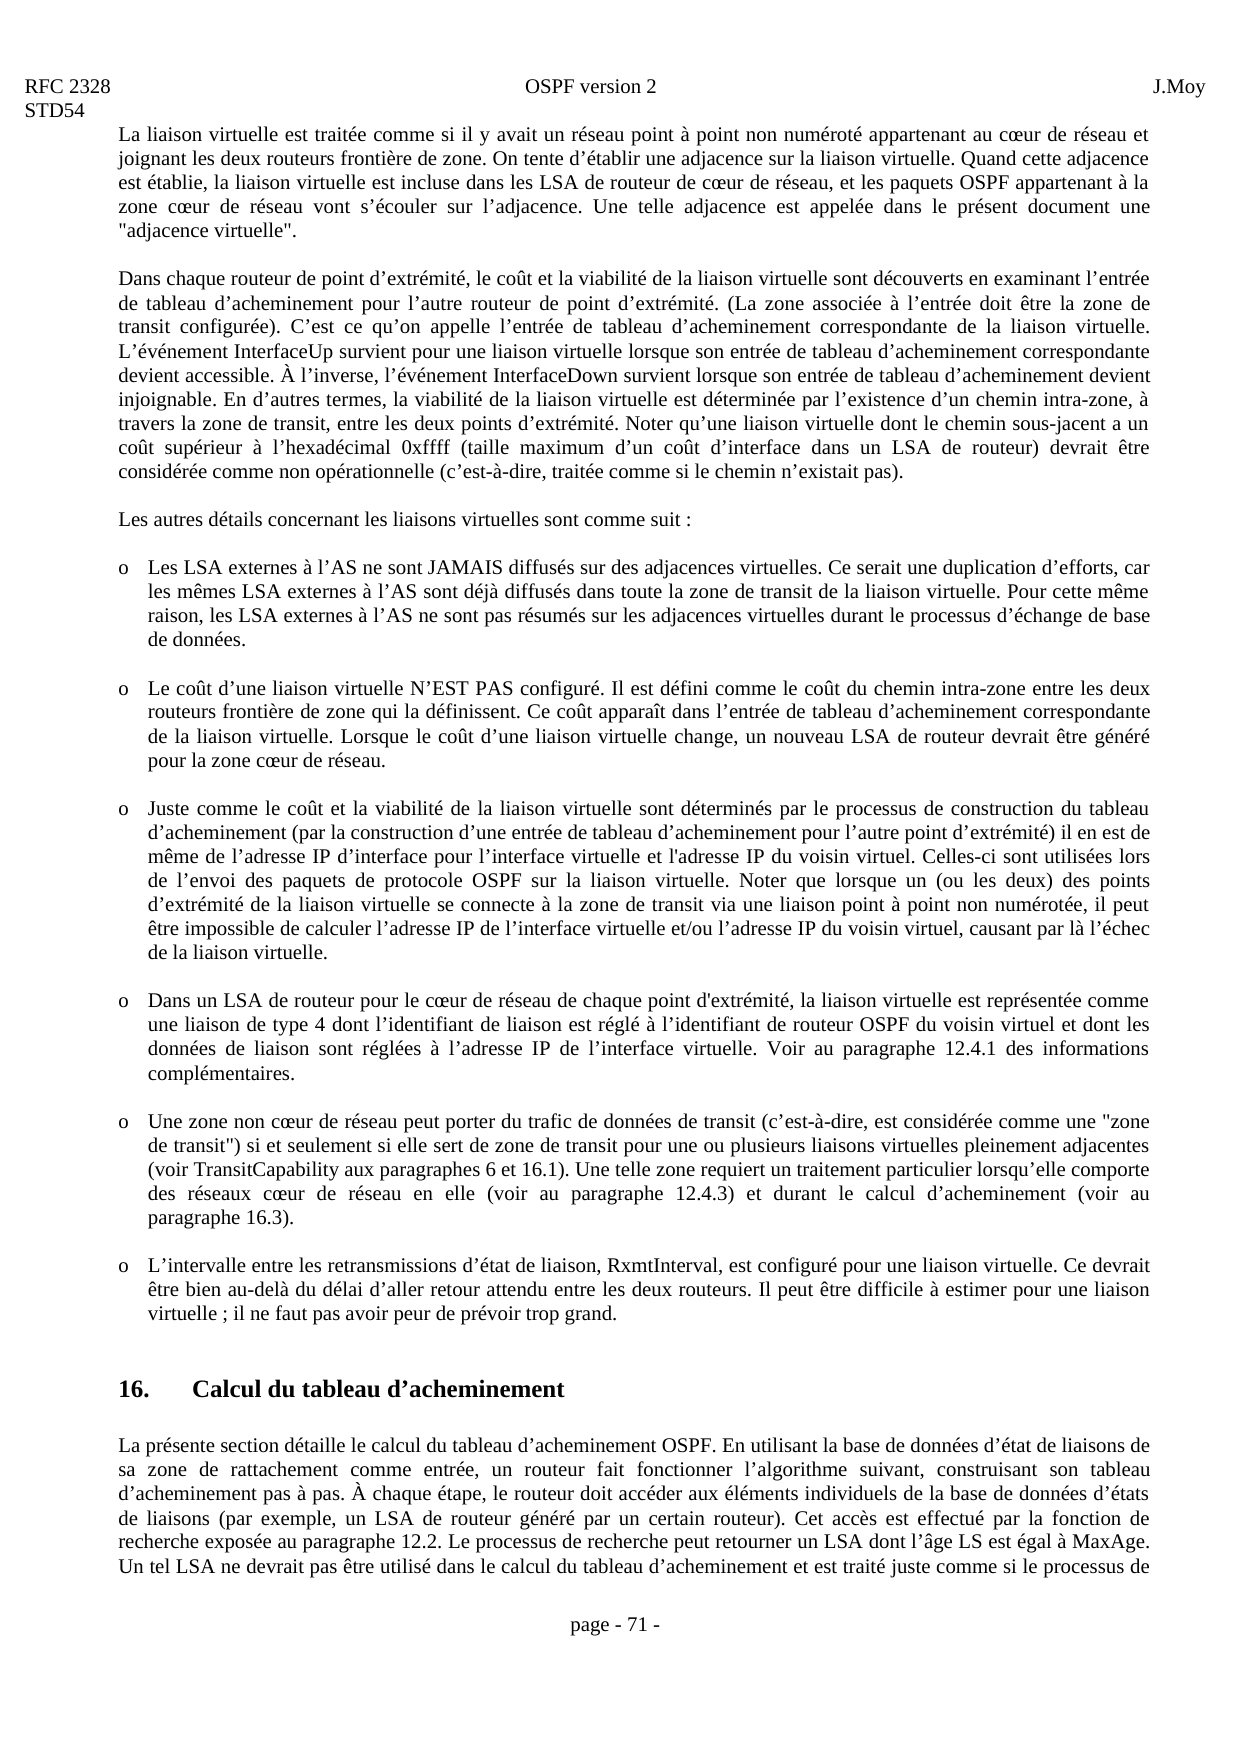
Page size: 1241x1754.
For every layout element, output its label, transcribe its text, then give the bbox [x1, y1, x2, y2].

text Les autres détails concernant les liaisons virtuelles sont comme suit : [118, 507, 1152, 531]
text o Juste comme le coût et la viabilité de la liaison virtuelle sont déterminés par le processus de construction du tableau d’acheminement (par la construction d’une entrée de tableau d’acheminement pour l’autre point d’extrémité) il en est de même de l’adresse IP d’interface pour l’interface virtuelle et l'adresse IP du voisin virtuel. Celles-ci sont utilisées lors de l’envoi des paquets de protocole OSPF sur la liaison virtuelle. Noter que lorsque un (ou les deux) des points d’extrémité de la liaison virtuelle se connecte à la zone de transit via une liaison point à point non numérotée, il peut être impossible de calculer l’adresse IP de l’interface virtuelle et/ou l’adresse IP du voisin virtuel, causant par là l’échec de la liaison virtuelle. [118, 796, 1152, 964]
text Dans chaque routeur de point d’extrémité, le coût et la viabilité de la liaison virtuelle sont découverts en examinant l’entrée de tableau d’acheminement pour l’autre routeur de point d’extrémité. (La zone associée à l’entrée doit être la zone de transit configurée). C’est ce qu’on appelle l’entrée de tableau d’acheminement correspondante de la liaison virtuelle. L’événement InterfaceUp survient pour une liaison virtuelle lorsque son entrée de tableau d’acheminement correspondante devient accessible. À l’inverse, l’événement InterfaceDown survient lorsque son entrée de tableau d’acheminement devient injoignable. En d’autres termes, la viabilité de la liaison virtuelle est déterminée par l’existence d’un chemin intra-zone, à travers la zone de transit, entre les deux points d’extrémité. Noter qu’une liaison virtuelle dont le chemin sous-jacent a un coût supérieur à l’hexadécimal 0xffff (taille maximum d’un coût d’interface dans un LSA de routeur) devrait être considérée comme non opérationnelle (c’est-à-dire, traitée comme si le chemin n’existait pas). [118, 266, 1152, 483]
text La présente section détaille le calcul du tableau d’acheminement OSPF. En utilisant la base de données d’état de liaisons de sa zone de rattachement comme entrée, un routeur fait fonctionner l’algorithme suivant, construisant son tableau d’acheminement pas à pas. À chaque étape, le routeur doit accéder aux éléments individuels de la base de données d’états de liaisons (par exemple, un LSA de routeur généré par un certain routeur). Cet accès est effectué par la fonction de recherche exposée au paragraphe 12.2. Le processus de recherche peut retourner un LSA dont l’âge LS est égal à MaxAge. Un tel LSA ne devrait pas être utilisé dans le calcul du tableau d’acheminement et est traité juste comme si le processus de [118, 1433, 1152, 1578]
text o Le coût d’une liaison virtuelle N’EST PAS configuré. Il est défini comme le coût du chemin intra-zone entre les deux routeurs frontière de zone qui la définissent. Ce coût apparaît dans l’entrée de tableau d’acheminement correspondante de la liaison virtuelle. Lorsque le coût d’une liaison virtuelle change, un nouveau LSA de routeur devrait être généré pour la zone cœur de réseau. [118, 675, 1152, 772]
text 16. Calcul du tableau d’acheminement [118, 1374, 1152, 1403]
text o Dans un LSA de routeur pour le cœur de réseau de chaque point d'extrémité, la liaison virtuelle est représentée comme une liaison de type 4 dont l’identifiant de liaison est réglé à l’identifiant de routeur OSPF du voisin virtuel et dont les données de liaison sont réglées à l’adresse IP de l’interface virtuelle. Voir au paragraphe 12.4.1 des informations complémentaires. [118, 988, 1152, 1084]
text o L’intervalle entre les retransmissions d’état de liaison, RxmtInterval, est configuré pour une liaison virtuelle. Ce devrait être bien au-delà du délai d’aller retour attendu entre les deux routeurs. Il peut être difficile à estimer pour une liaison virtuelle ; il ne faut pas avoir peur de prévoir trop grand. [118, 1253, 1152, 1325]
text o Les LSA externes à l’AS ne sont JAMAIS diffusés sur des adjacences virtuelles. Ce serait une duplication d’efforts, car les mêmes LSA externes à l’AS sont déjà diffusés dans toute la zone de transit de la liaison virtuelle. Pour cette même raison, les LSA externes à l’AS ne sont pas résumés sur les adjacences virtuelles durant le processus d’échange de base de données. [118, 555, 1152, 651]
text La liaison virtuelle est traitée comme si il y avait un réseau point à point non numéroté appartenant au cœur de réseau et joignant les deux routeurs frontière de zone. On tente d’établir une adjacence sur la liaison virtuelle. Quand cette adjacence est établie, la liaison virtuelle est incluse dans les LSA de routeur de cœur de réseau, et les paquets OSPF appartenant à la zone cœur de réseau vont s’écouler sur l’adjacence. Une telle adjacence est appelée dans le présent document une "adjacence virtuelle". [118, 122, 1152, 242]
text o Une zone non cœur de réseau peut porter du trafic de données de transit (c’est-à-dire, est considérée comme une "zone de transit") si et seulement si elle sert de zone de transit pour une ou plusieurs liaisons virtuelles pleinement adjacentes (voir TransitCapability aux paragraphes 6 et 16.1). Une telle zone requiert un traitement particulier lorsqu’elle comporte des réseaux cœur de réseau en elle (voir au paragraphe 12.4.3) et durant le calcul d’acheminement (voir au paragraphe 16.3). [118, 1108, 1152, 1229]
